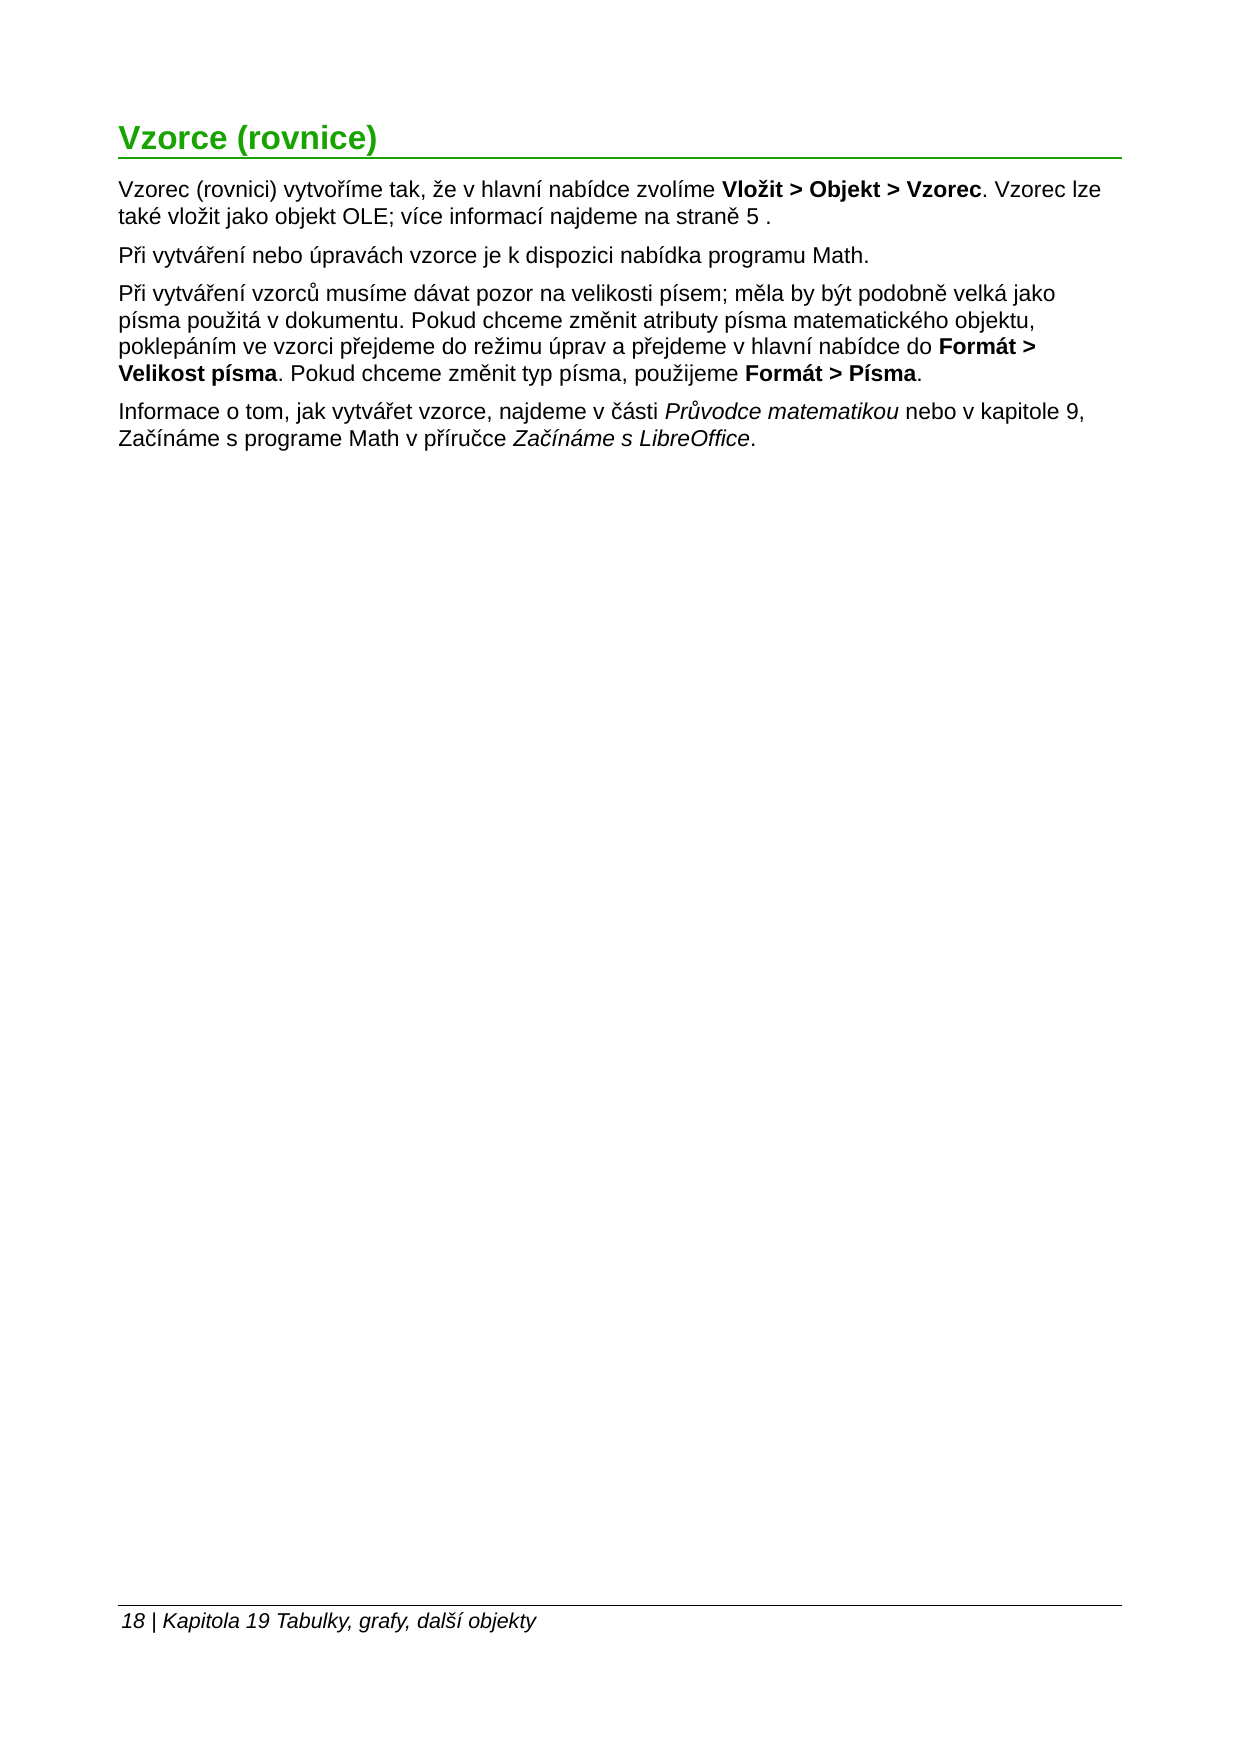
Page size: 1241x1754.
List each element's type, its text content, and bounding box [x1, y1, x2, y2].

subtitle Vzorce (rovnice) [118, 118, 1122, 157]
text Při vytváření vzorců musíme dávat pozor na velikosti písem; měla by být podobně velká jako písma použitá v dokumentu. Pokud chceme změnit atributy písma matematického objektu, poklepáním ve vzorci přejdeme do režimu úprav a přejdeme v hlavní nabídce do Formát > Velikost písma. Pokud chceme změnit typ písma, použijeme Formát > Písma. [118, 280, 1122, 386]
text Vzorec (rovnici) vytvoříme tak, že v hlavní nabídce zvolíme Vložit > Objekt > Vzorec. Vzorec lze také vložit jako objekt OLE; více informací najdeme na straně 5 . [118, 176, 1122, 229]
text Informace o tom, jak vytvářet vzorce, najdeme v části Průvodce matematikou nebo v kapitole 9, Začínáme s programe Math v příručce Začínáme s LibreOffice. [118, 398, 1122, 451]
text Při vytváření nebo úpravách vzorce je k dispozici nabídka programu Math. [118, 242, 1122, 268]
